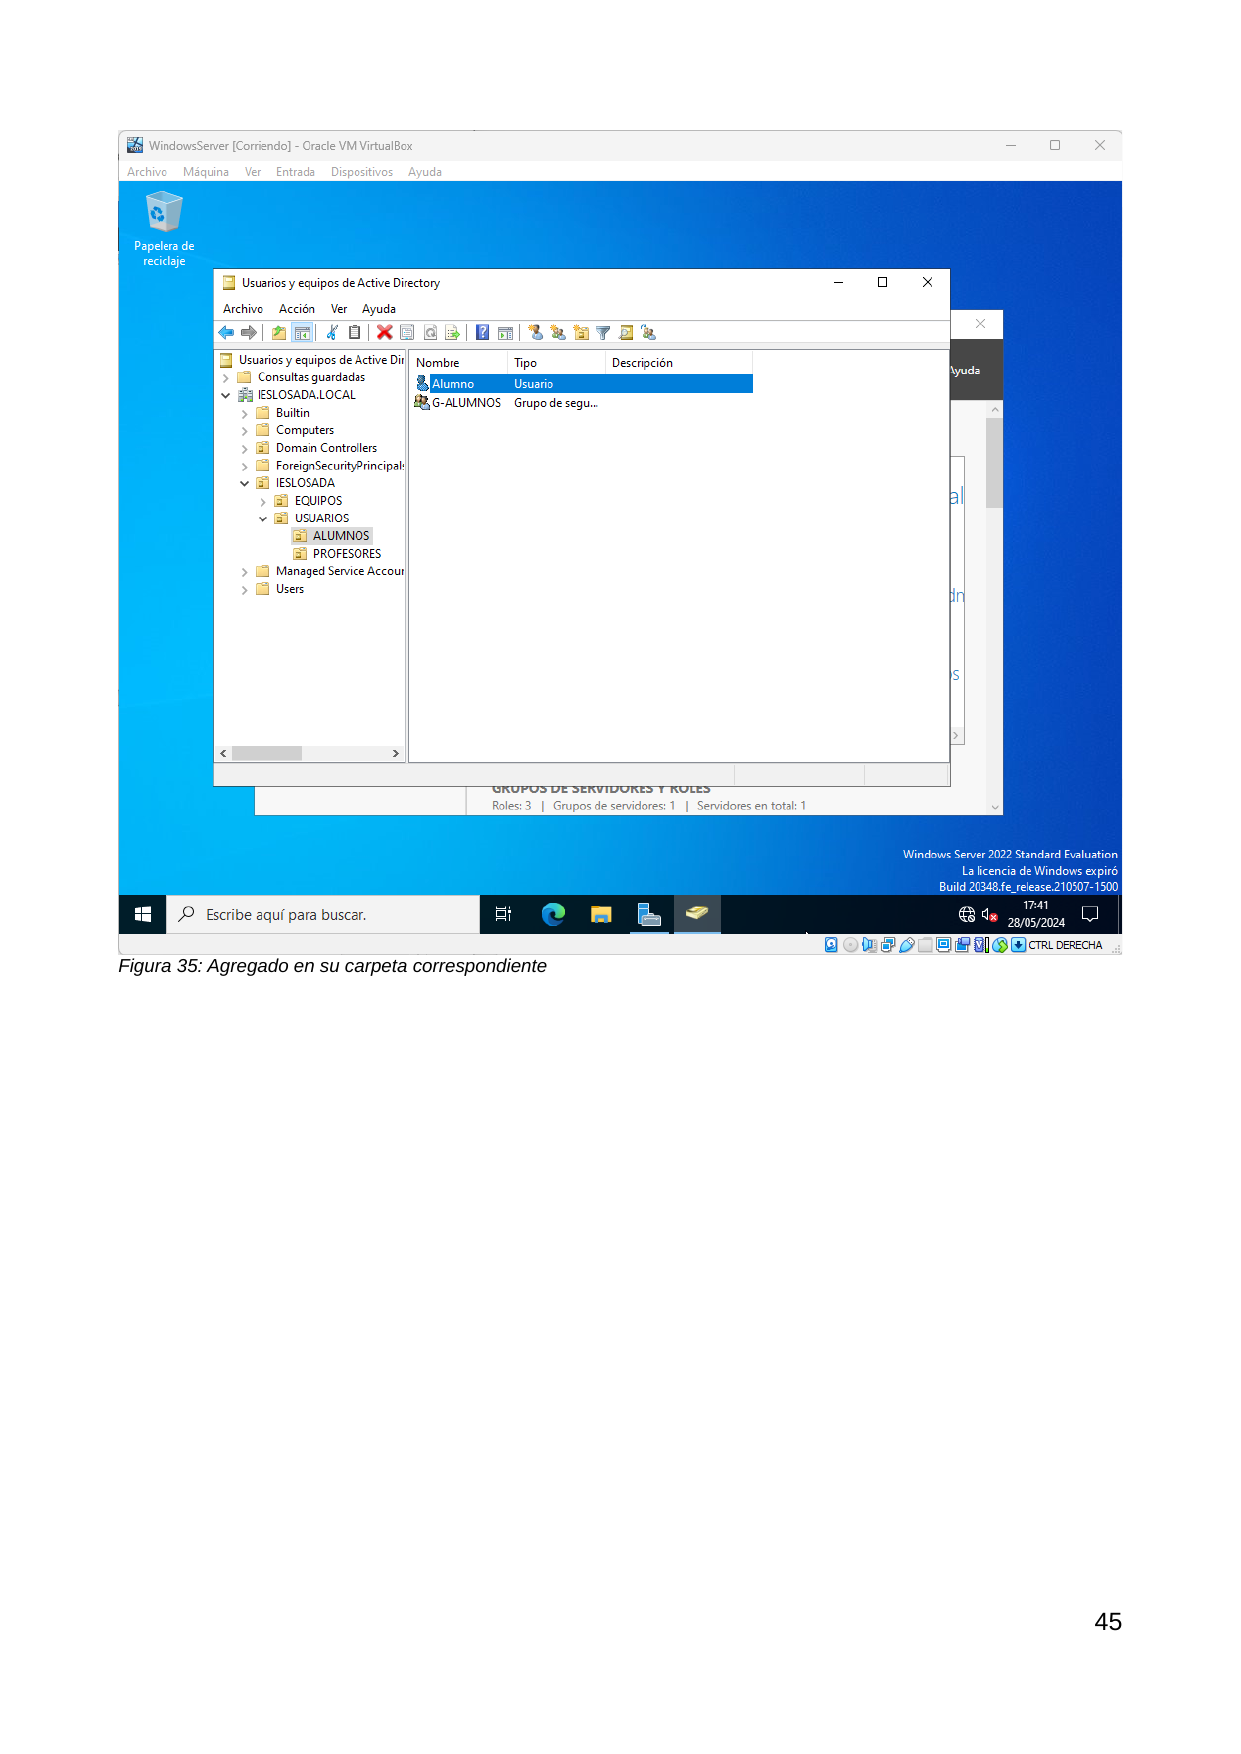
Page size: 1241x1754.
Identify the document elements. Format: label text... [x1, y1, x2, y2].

text Figura 35: Agregado en su carpeta correspondiente [118, 955, 1122, 976]
picture [147, 192, 182, 231]
picture [118, 130, 1123, 955]
